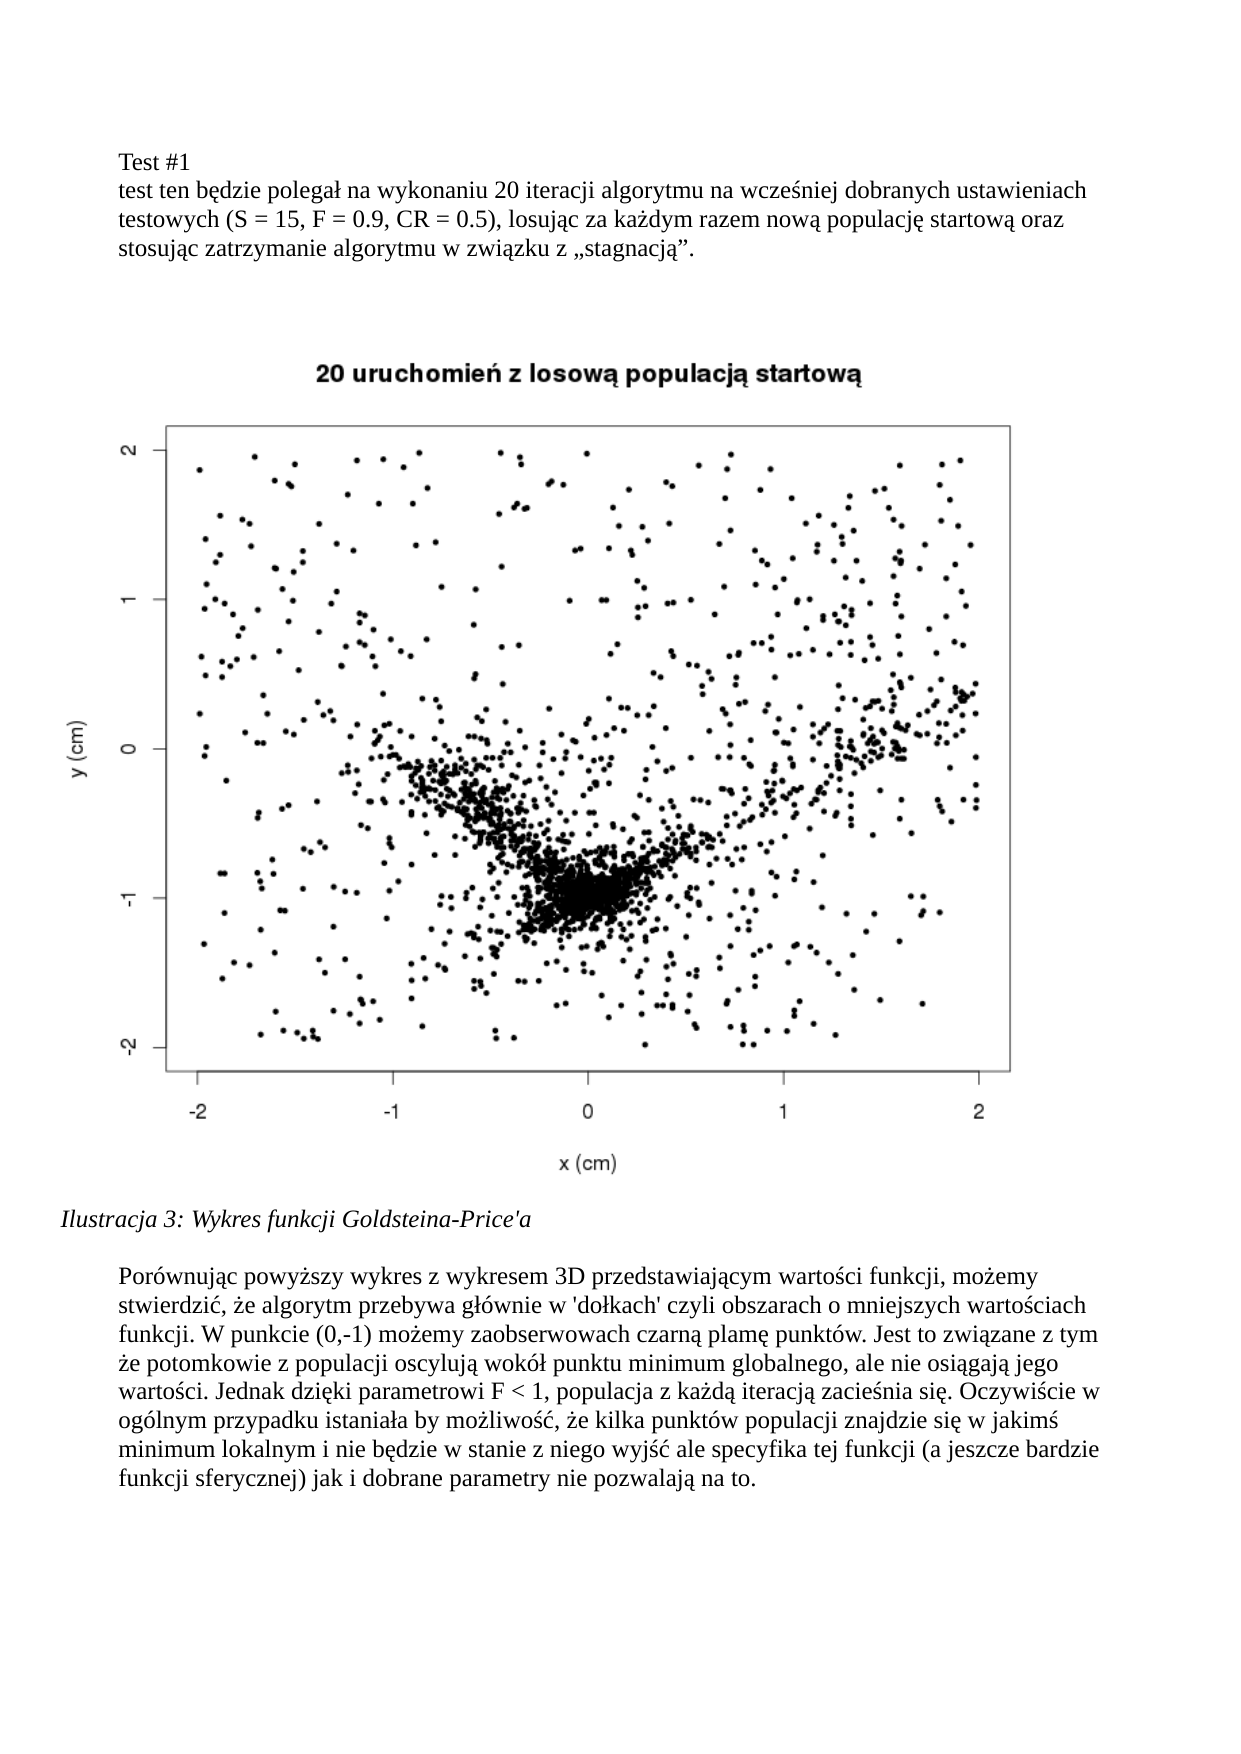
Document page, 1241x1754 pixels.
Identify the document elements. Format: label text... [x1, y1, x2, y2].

text test ten będzie polegał na wykonaniu 20 iteracji algorytmu na wcześniej dobranych ustawieniach testowych (S = 15, F = 0.9, CR = 0.5), losując za każdym razem nową populację startową oraz stosując zatrzymanie algorytmu w związku z „stagnacją”. [118, 176, 1122, 262]
text Porównując powyższy wykres z wykresem 3D przedstawiającym wartości funkcji, możemy stwierdzić, że algorytm przebywa głównie w 'dołkach' czyli obszarach o mniejszych wartościach funkcji. W punkcie (0,-1) możemy zaobserwowach czarną plamę punktów. Jest to związane z tym że potomkowie z populacji oscylują wokół punktu minimum globalnego, ale nie osiągają jego wartości. Jednak dzięki parametrowi F < 1, populacja z każdą iteracją zacieśnia się. Oczywiście w ogólnym przypadku istaniała by możliwość, że kilka punktów populacji znajdzie się w jakimś minimum lokalnym i nie będzie w stanie z niego wyjść ale specyfika tej funkcji (a jeszcze bardzie funkcji sferycznej) jak i dobrane parametry nie pozwalają na to. [118, 1261, 1122, 1491]
text Ilustracja 3: Wykres funkcji Goldsteina-Price'a [60, 1204, 1064, 1233]
text Test #1 [118, 147, 1122, 176]
picture [60, 320, 1065, 1204]
